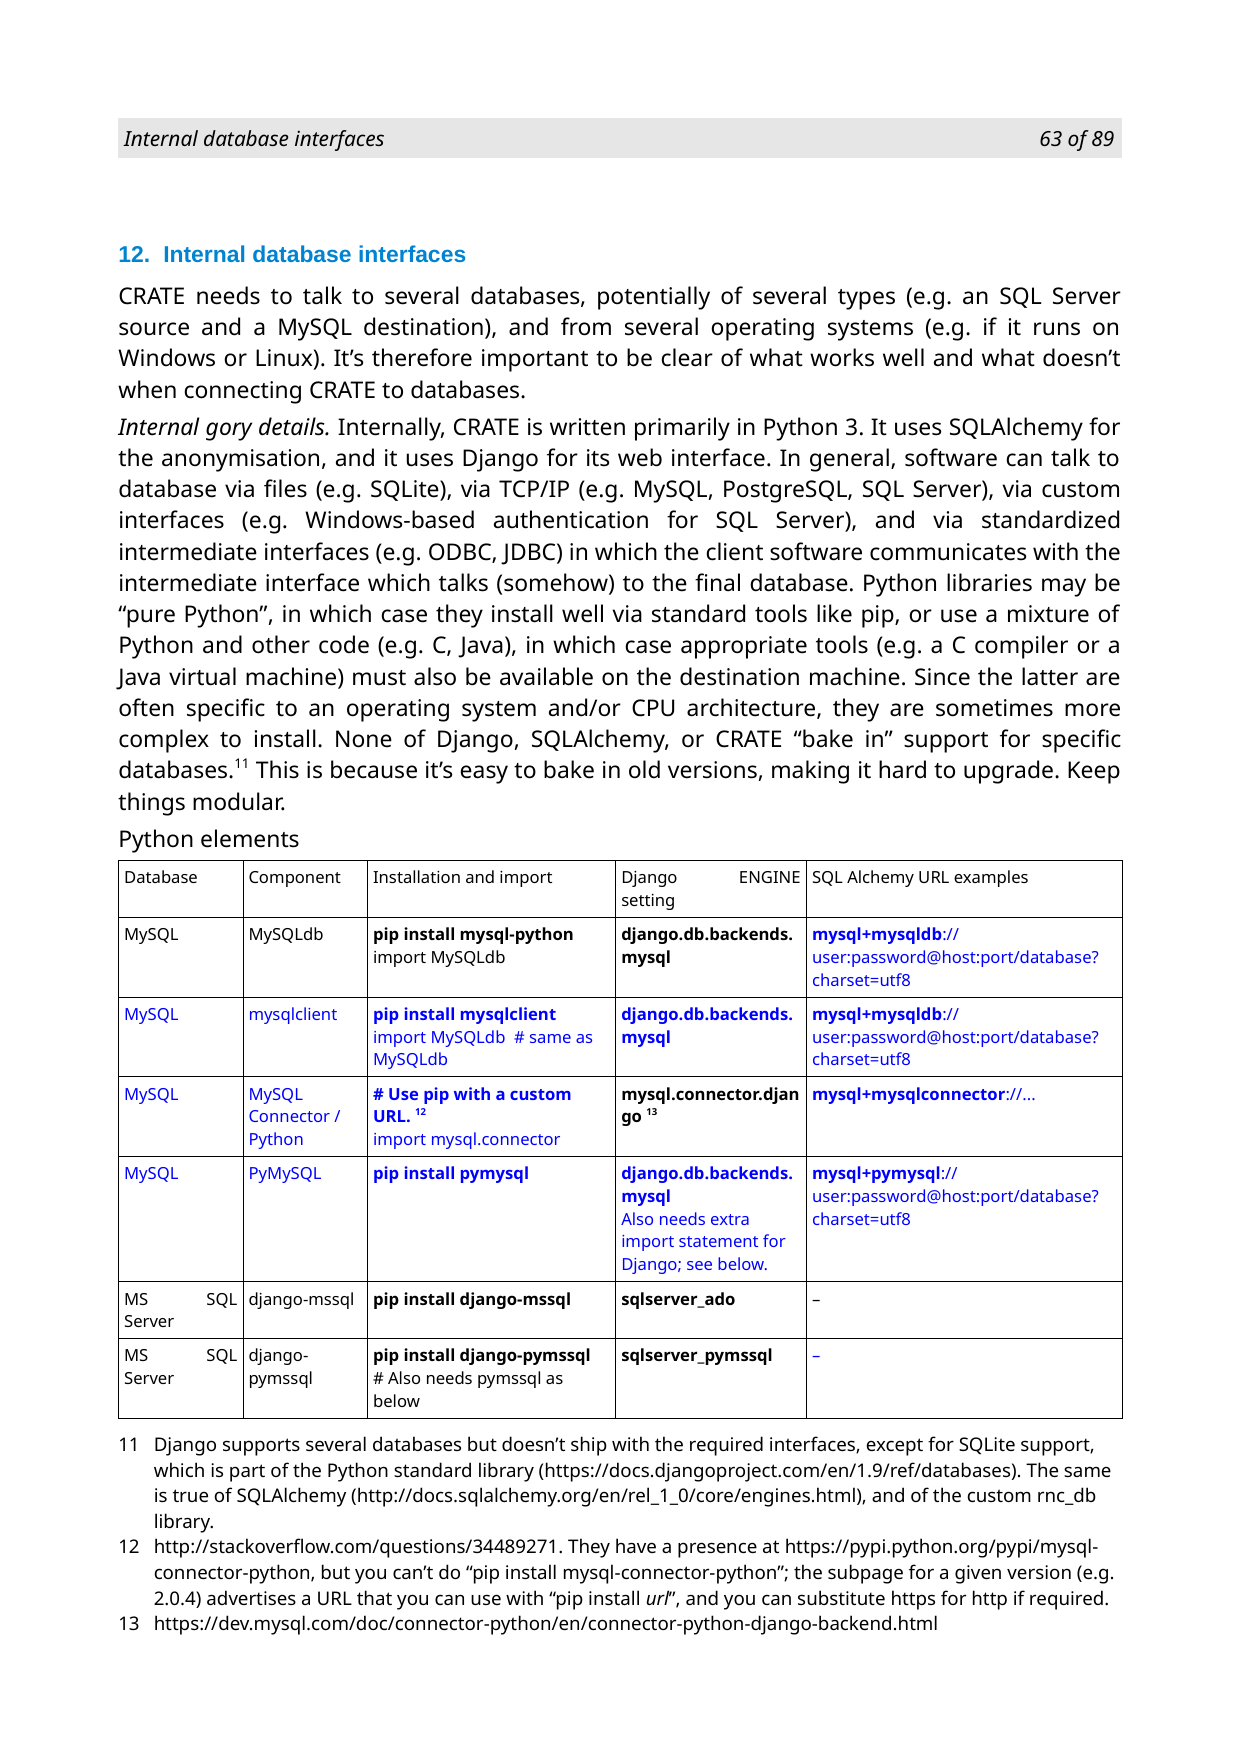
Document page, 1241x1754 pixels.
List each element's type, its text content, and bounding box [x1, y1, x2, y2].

table_cell mysql.connector.django [616, 1077, 806, 1156]
text CRATE needs to talk to several databases, potentially of several types (e.g. an SQL Server source and a MySQL destination), and from several operating systems (e.g. if it runs on Windows or Linux). It’s therefore important to be clear of what works well and what doesn’t when connecting CRATE to databases. [118, 280, 1122, 405]
text Internal gory details. Internally, CRATE is written primarily in Python 3. It uses SQLAlchemy for the anonymisation, and it uses Django for its web interface. In general, software can talk to database via files (e.g. SQLite), via TCP/IP (e.g. MySQL, PostgreSQL, SQL Server), via custom interfaces (e.g. Windows-based authentication for SQL Server), and via standardized intermediate interfaces (e.g. ODBC, JDBC) in which the client software communicates with the intermediate interface which talks (somehow) to the final database. Python libraries may be “pure Python”, in which case they install well via standard tools like pip, or use a mixture of Python and other code (e.g. C, Java), in which case appropriate tools (e.g. a C compiler or a Java virtual machine) must also be available on the destination machine. Since the latter are often specific to an operating system and/or CPU architecture, they are sometimes more complex to install. None of Django, SQLAlchemy, or CRATE “bake in” support for specific databases. This is because it’s easy to bake in old versions, making it hard to upgrade. Keep things modular. [118, 411, 1122, 817]
table_cell mysql+mysqldb://user:password@host:port/database?charset=utf8 [807, 918, 1122, 997]
table_cell sqlserver_ado [616, 1282, 806, 1338]
table_cell MySQL [119, 998, 243, 1076]
table_cell # Use pip with a custom URL. import mysql.connector [368, 1077, 615, 1156]
table_cell django-pymssql [244, 1339, 367, 1418]
table_cell django.db.backends.mysql [616, 998, 806, 1076]
table_cell MS SQL Server [119, 1339, 243, 1418]
table_cell django.db.backends.mysql Also needs extra import statement for Django; see below. [616, 1157, 806, 1281]
table_cell mysql+mysqldb://user:password@host:port/database?charset=utf8 [807, 998, 1122, 1076]
table_cell mysql+pymysql://user:password@host:port/database?charset=utf8 [807, 1157, 1122, 1281]
table_header Database [119, 861, 243, 917]
table_header SQL Alchemy URL examples [807, 861, 1122, 917]
table_cell PyMySQL [244, 1157, 367, 1281]
table_cell MySQL [119, 918, 243, 997]
text Python elements [118, 823, 1122, 854]
table_cell pip install django-pymssql # Also needs pymssql as below [368, 1339, 615, 1418]
table_cell django.db.backends.mysql [616, 918, 806, 997]
table_cell pip install pymysql [368, 1157, 615, 1281]
table_cell pip install mysql-python import MySQLdb [368, 918, 615, 997]
table_cell MySQL [119, 1077, 243, 1156]
table_header Django ENGINE setting [616, 861, 806, 917]
table_cell – [807, 1282, 1122, 1338]
text Django supports several databases but doesn’t ship with the required interfaces, except for SQLite support, which is part of the Python standard library (https://docs.djangoproject.com/en/1.9/ref/databases). The same is true of SQLAlchemy (http://docs.sqlalchemy.org/en/rel_1_0/core/engines.html), and of the custom rnc_db library. [118, 1432, 1122, 1534]
table_cell MySQL [119, 1157, 243, 1281]
table_header Installation and import [368, 861, 615, 917]
table_cell pip install django-mssql [368, 1282, 615, 1338]
table_cell MySQL Connector / Python [244, 1077, 367, 1156]
subtitle Internal database interfaces [118, 241, 1122, 267]
table_cell sqlserver_pymssql [616, 1339, 806, 1418]
table_cell MS SQL Server [119, 1282, 243, 1338]
table_header Component [244, 861, 367, 917]
table_cell mysqlclient [244, 998, 367, 1076]
table_cell MySQLdb [244, 918, 367, 997]
table_cell mysql+mysqlconnector://... [807, 1077, 1122, 1156]
table_cell django-mssql [244, 1282, 367, 1338]
table_cell pip install mysqlclient import MySQLdb # same as MySQLdb [368, 998, 615, 1076]
table_cell – [807, 1339, 1122, 1418]
